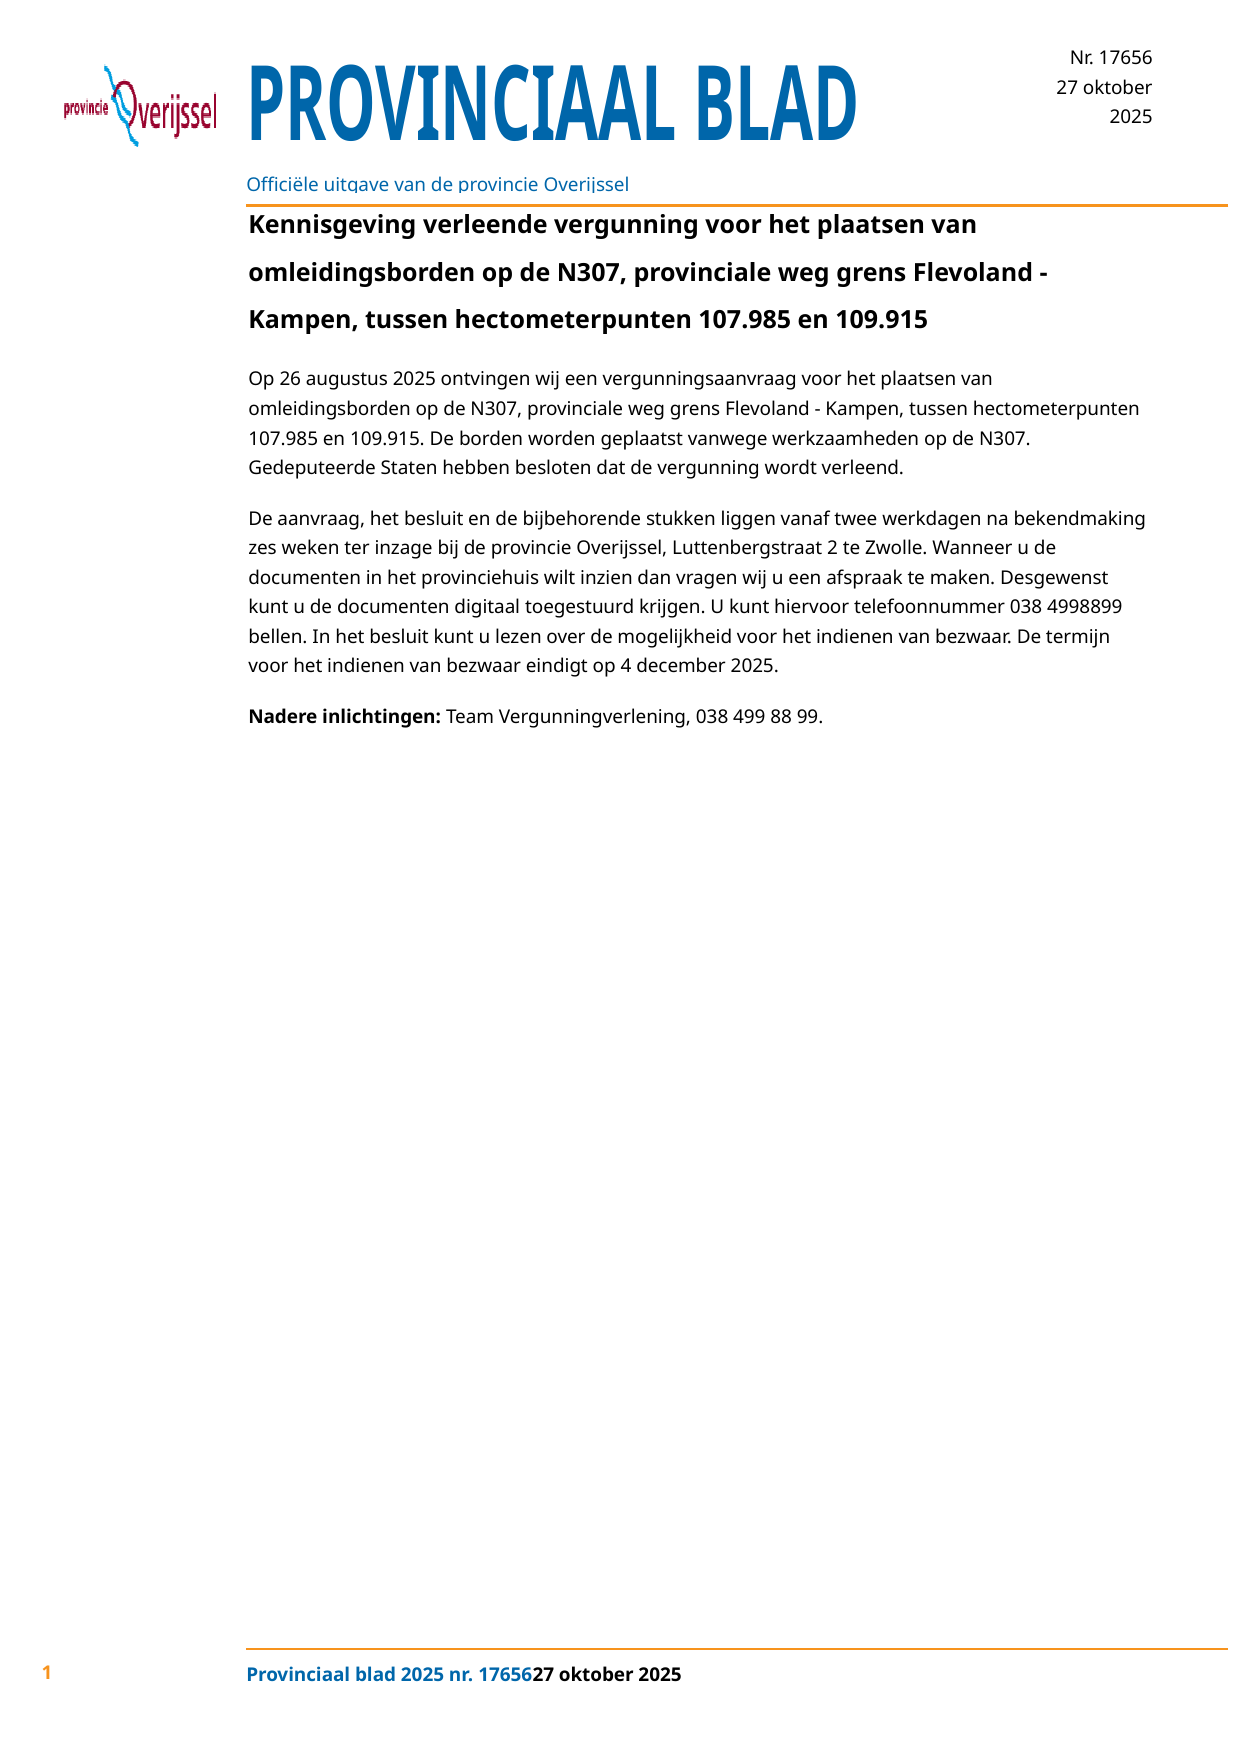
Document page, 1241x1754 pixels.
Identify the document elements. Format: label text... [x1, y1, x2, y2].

text Op 26 augustus 2025 ontvingen wij een vergunningsaanvraag voor het plaatsen van omleidingsborden op de N307, provinciale weg grens Flevoland - Kampen, tussen hectometerpunten 107.985 en 109.915. De borden worden geplaatst vanwege werkzaamheden op de N307. Gedeputeerde Staten hebben besloten dat de vergunning wordt verleend. [248, 366, 1152, 480]
text Nadere inlichtingen: Team Vergunningverlening, 038 499 88 99. [248, 703, 1152, 729]
picture [41, 47, 231, 172]
text Kennisgeving verleende vergunning voor het plaatsen van omleidingsborden op de N307, provinciale weg grens Flevoland - Kampen, tussen hectometerpunten 107.985 en 109.915 [248, 207, 1152, 336]
text De aanvraag, het besluit en de bijbehorende stukken liggen vanaf twee werkdagen na bekendmaking zes weken ter inzage bij de provincie Overijssel, Luttenbergstraat 2 te Zwolle. Wanneer u de documenten in het provinciehuis wilt inzien dan vragen wij u een afspraak te maken. Desgewenst kunt u de documenten digitaal toegestuurd krijgen. U kunt hiervoor telefoonnummer 038 4998899 bellen. In het besluit kunt u lezen over de mogelijkheid voor het indienen van bezwaar. De termijn voor het indienen van bezwaar eindigt op 4 december 2025. [248, 505, 1152, 678]
